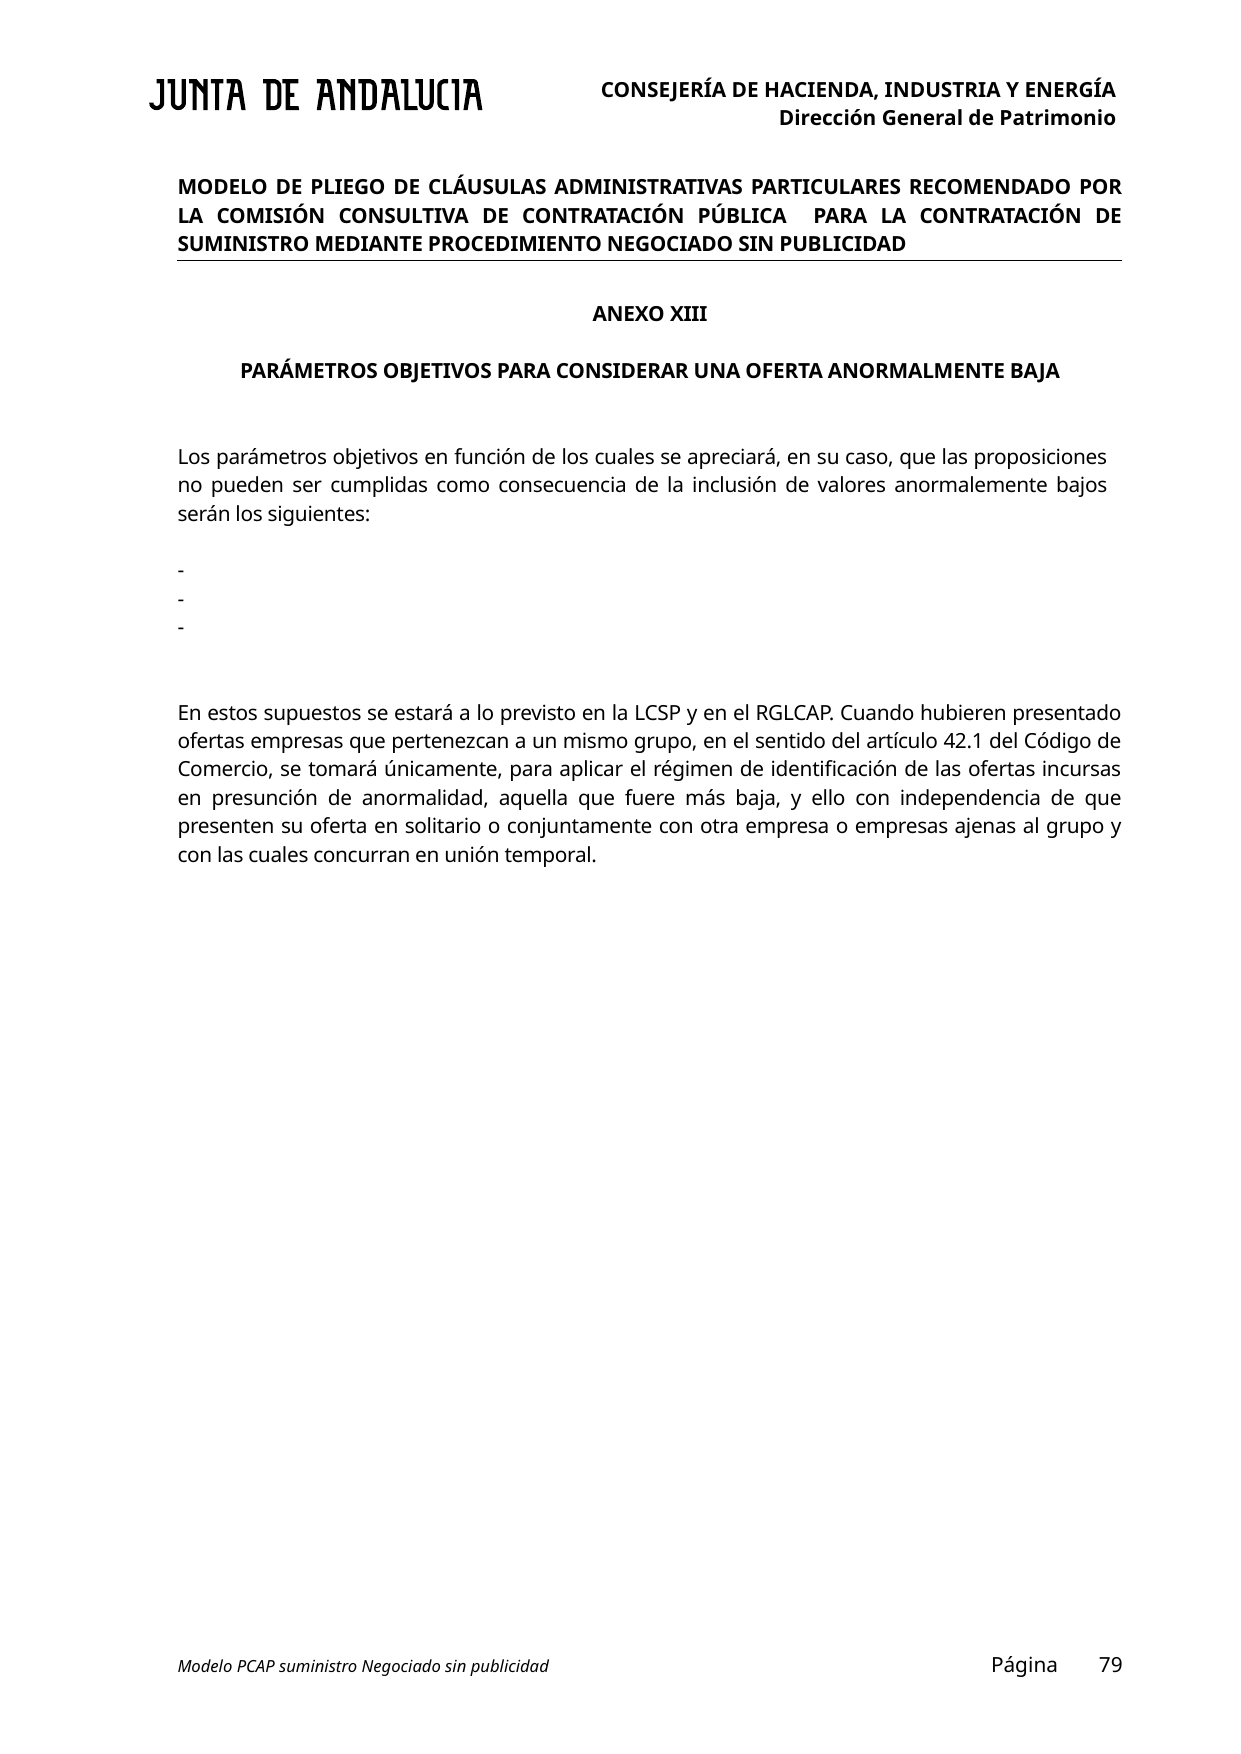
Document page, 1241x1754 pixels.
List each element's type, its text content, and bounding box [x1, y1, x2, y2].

text PARÁMETROS OBJETIVOS PARA CONSIDERAR UNA OFERTA ANORMALMENTE BAJA [177, 356, 1122, 385]
text ANEXO XIII [177, 299, 1122, 328]
text En estos supuestos se estará a lo previsto en la LCSP y en el RGLCAP. Cuando hubieren presentado ofertas empresas que pertenezcan a un mismo grupo, en el sentido del artículo 42.1 del Código de Comercio, se tomará únicamente, para aplicar el régimen de identificación de las ofertas incursas en presunción de anormalidad, aquella que fuere más baja, y ello con independencia de que presenten su oferta en solitario o conjuntamente con otra empresa o empresas ajenas al grupo y con las cuales concurran en unión temporal. [177, 698, 1122, 868]
text - [177, 556, 1108, 584]
text - [177, 584, 1108, 612]
list MODELO DE PLIEGO DE CLÁUSULAS ADMINISTRATIVAS PARTICULARES RECOMENDADO POR LA COMISIÓN CONSULTIVA DE CONTRATACIÓN PÚBLICA PARA LA CONTRATACIÓN DE SUMINISTRO MEDIANTE PROCEDIMIENTO NEGOCIADO SIN PUBLICIDAD [177, 172, 1122, 260]
text Los parámetros objetivos en función de los cuales se apreciará, en su caso, que las proposiciones no pueden ser cumplidas como consecuencia de la inclusión de valores anormalemente bajos serán los siguientes: [177, 442, 1108, 527]
text - [177, 612, 1108, 641]
